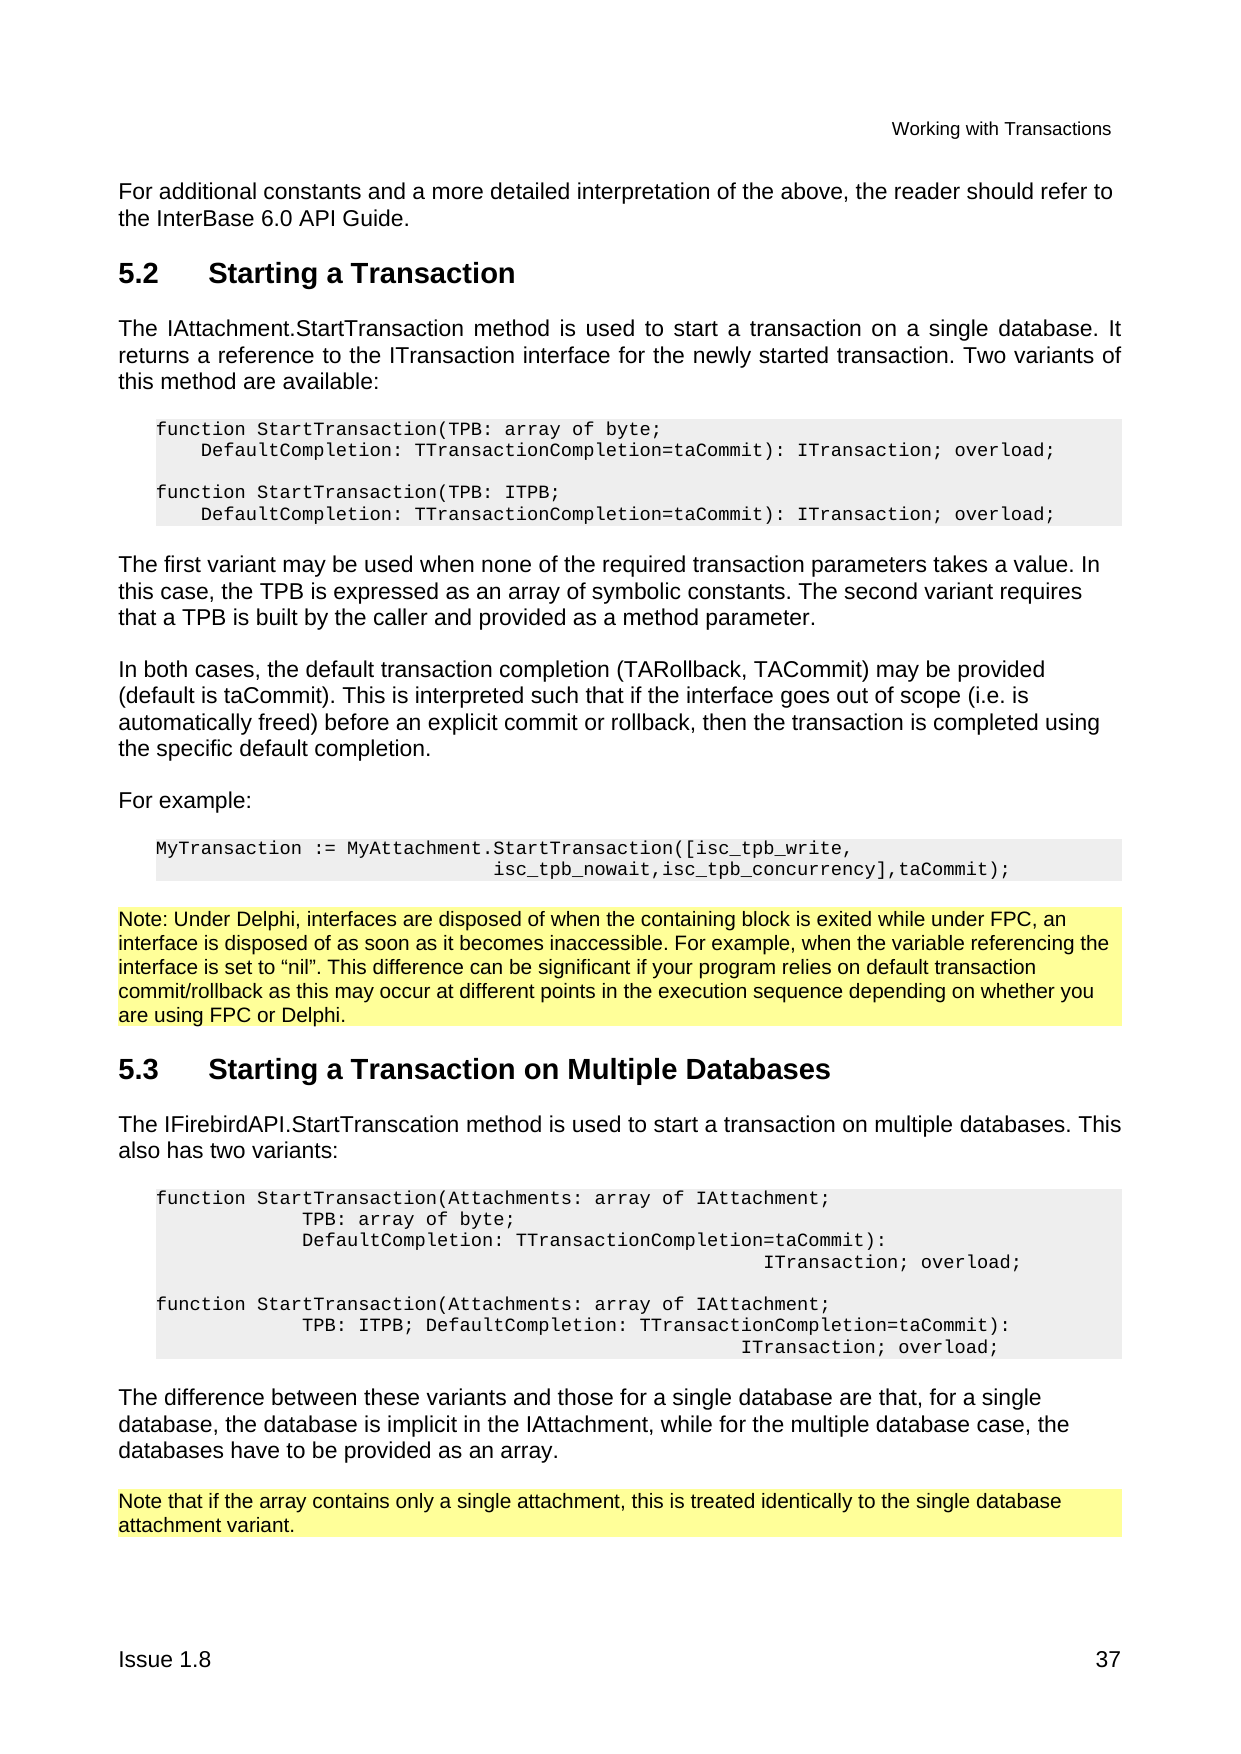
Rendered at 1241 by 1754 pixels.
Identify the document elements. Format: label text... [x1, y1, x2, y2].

text DefaultCompletion: TTransactionCompletion=taCommit): [156, 1231, 1122, 1252]
text function StartTransaction(TPB: ITPB; [156, 483, 1122, 504]
text MyTransaction := MyAttachment.StartTransaction([isc_tpb_write, [156, 839, 1122, 860]
text ITransaction; overload; [156, 1337, 1122, 1359]
text Note that if the array contains only a single attachment, this is treated identically to the single database attachment variant. [118, 1489, 1122, 1537]
subtitle Starting a Transaction on Multiple Databases [118, 1052, 1122, 1086]
text TPB: array of byte; [156, 1210, 1122, 1231]
text The IFirebirdAPI.StartTranscation method is used to start a transaction on multiple databases. This also has two variants: [118, 1111, 1122, 1164]
text function StartTransaction(Attachments: array of IAttachment; [156, 1295, 1122, 1316]
text ITransaction; overload; [156, 1252, 1122, 1274]
text The first variant may be used when none of the required transaction parameters takes a value. In this case, the TPB is expressed as an array of symbolic constants. The second variant requires that a TPB is built by the caller and provided as a method parameter. [118, 551, 1122, 630]
text isc_tpb_nowait,isc_tpb_concurrency],taCommit); [156, 860, 1122, 881]
subtitle Starting a Transaction [118, 256, 1122, 290]
text function StartTransaction(TPB: array of byte; [156, 419, 1122, 441]
text TPB: ITPB; DefaultCompletion: TTransactionCompletion=taCommit): [156, 1316, 1122, 1337]
text Note: Under Delphi, interfaces are disposed of when the containing block is exited while under FPC, an interface is disposed of as soon as it becomes inaccessible. For example, when the variable referencing the interface is set to “nil”. This difference can be significant if your program relies on default transaction commit/rollback as this may occur at different points in the execution sequence depending on whether you are using FPC or Delphi. [118, 907, 1122, 1026]
text DefaultCompletion: TTransactionCompletion=taCommit): ITransaction; overload; [156, 504, 1122, 526]
text For example: [118, 787, 1122, 813]
text In both cases, the default transaction completion (TARollback, TACommit) may be provided (default is taCommit). This is interpreted such that if the interface goes out of scope (i.e. is automatically freed) before an explicit commit or rollback, then the transaction is completed using the specific default completion. [118, 656, 1122, 761]
text For additional constants and a more detailed interpretation of the above, the reader should refer to the InterBase 6.0 API Guide. [118, 178, 1122, 231]
text DefaultCompletion: TTransactionCompletion=taCommit): ITransaction; overload; [156, 441, 1122, 462]
text The IAttachment.StartTransaction method is used to start a transaction on a single database. It returns a reference to the ITransaction interface for the newly started transaction. Two variants of this method are available: [118, 315, 1122, 394]
text function StartTransaction(Attachments: array of IAttachment; [156, 1189, 1122, 1210]
text The difference between these variants and those for a single database are that, for a single database, the database is implicit in the IAttachment, while for the multiple database case, the databases have to be provided as an array. [118, 1384, 1122, 1463]
